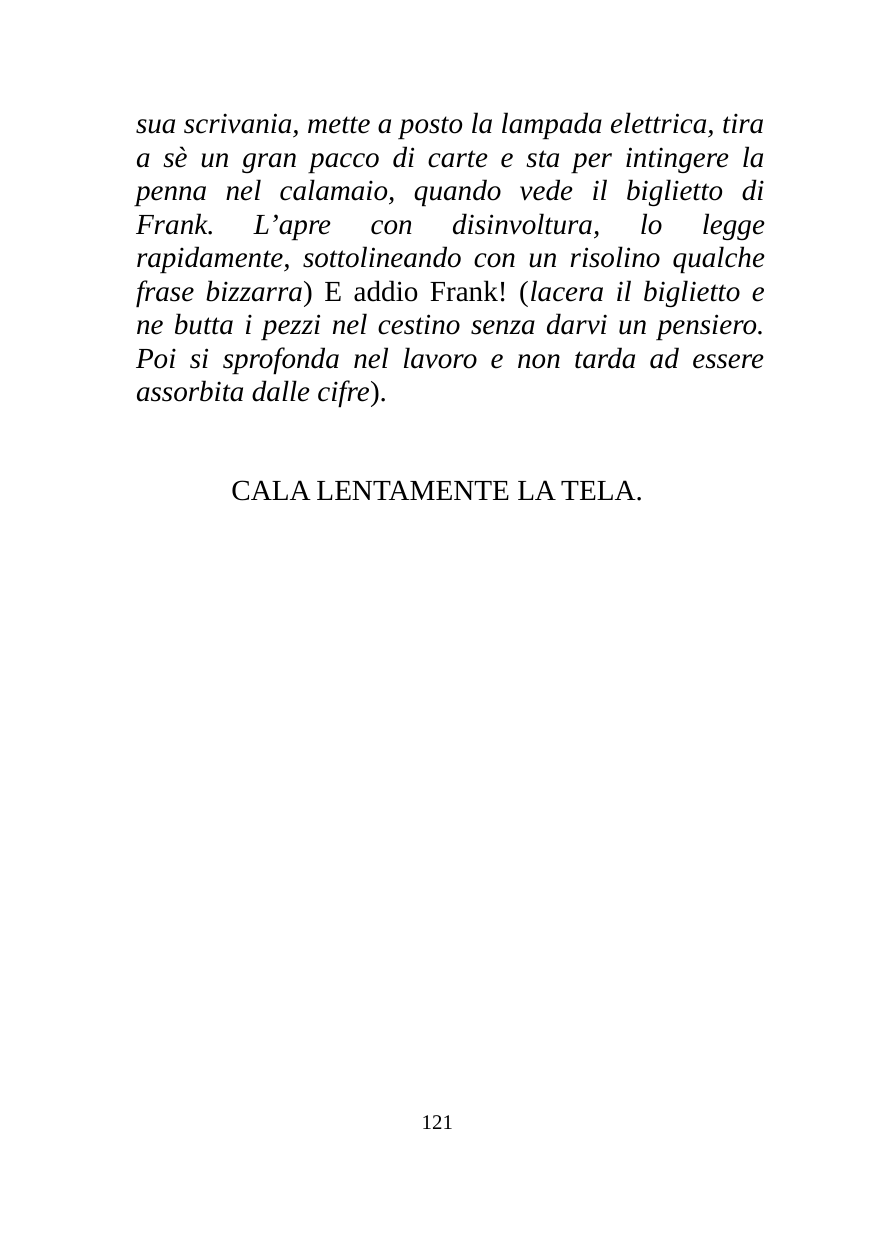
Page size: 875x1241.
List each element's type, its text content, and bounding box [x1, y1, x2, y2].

text CALA LENTAMENTE LA TELA. [106, 473, 768, 507]
text sua scrivania, mette a posto la lampada elettrica, tira a sè un gran pacco di carte e sta per intingere la penna nel calamaio, quando vede il biglietto di Frank. L’apre con disinvoltura, lo legge rapidamente, sottolineando con un risolino qualche frase bizzarra) E addio Frank! (lacera il biglietto e ne butta i pezzi nel cestino senza darvi un pensiero. Poi si sprofonda nel lavoro e non tarda ad essere assorbita dalle cifre). [106, 106, 768, 408]
